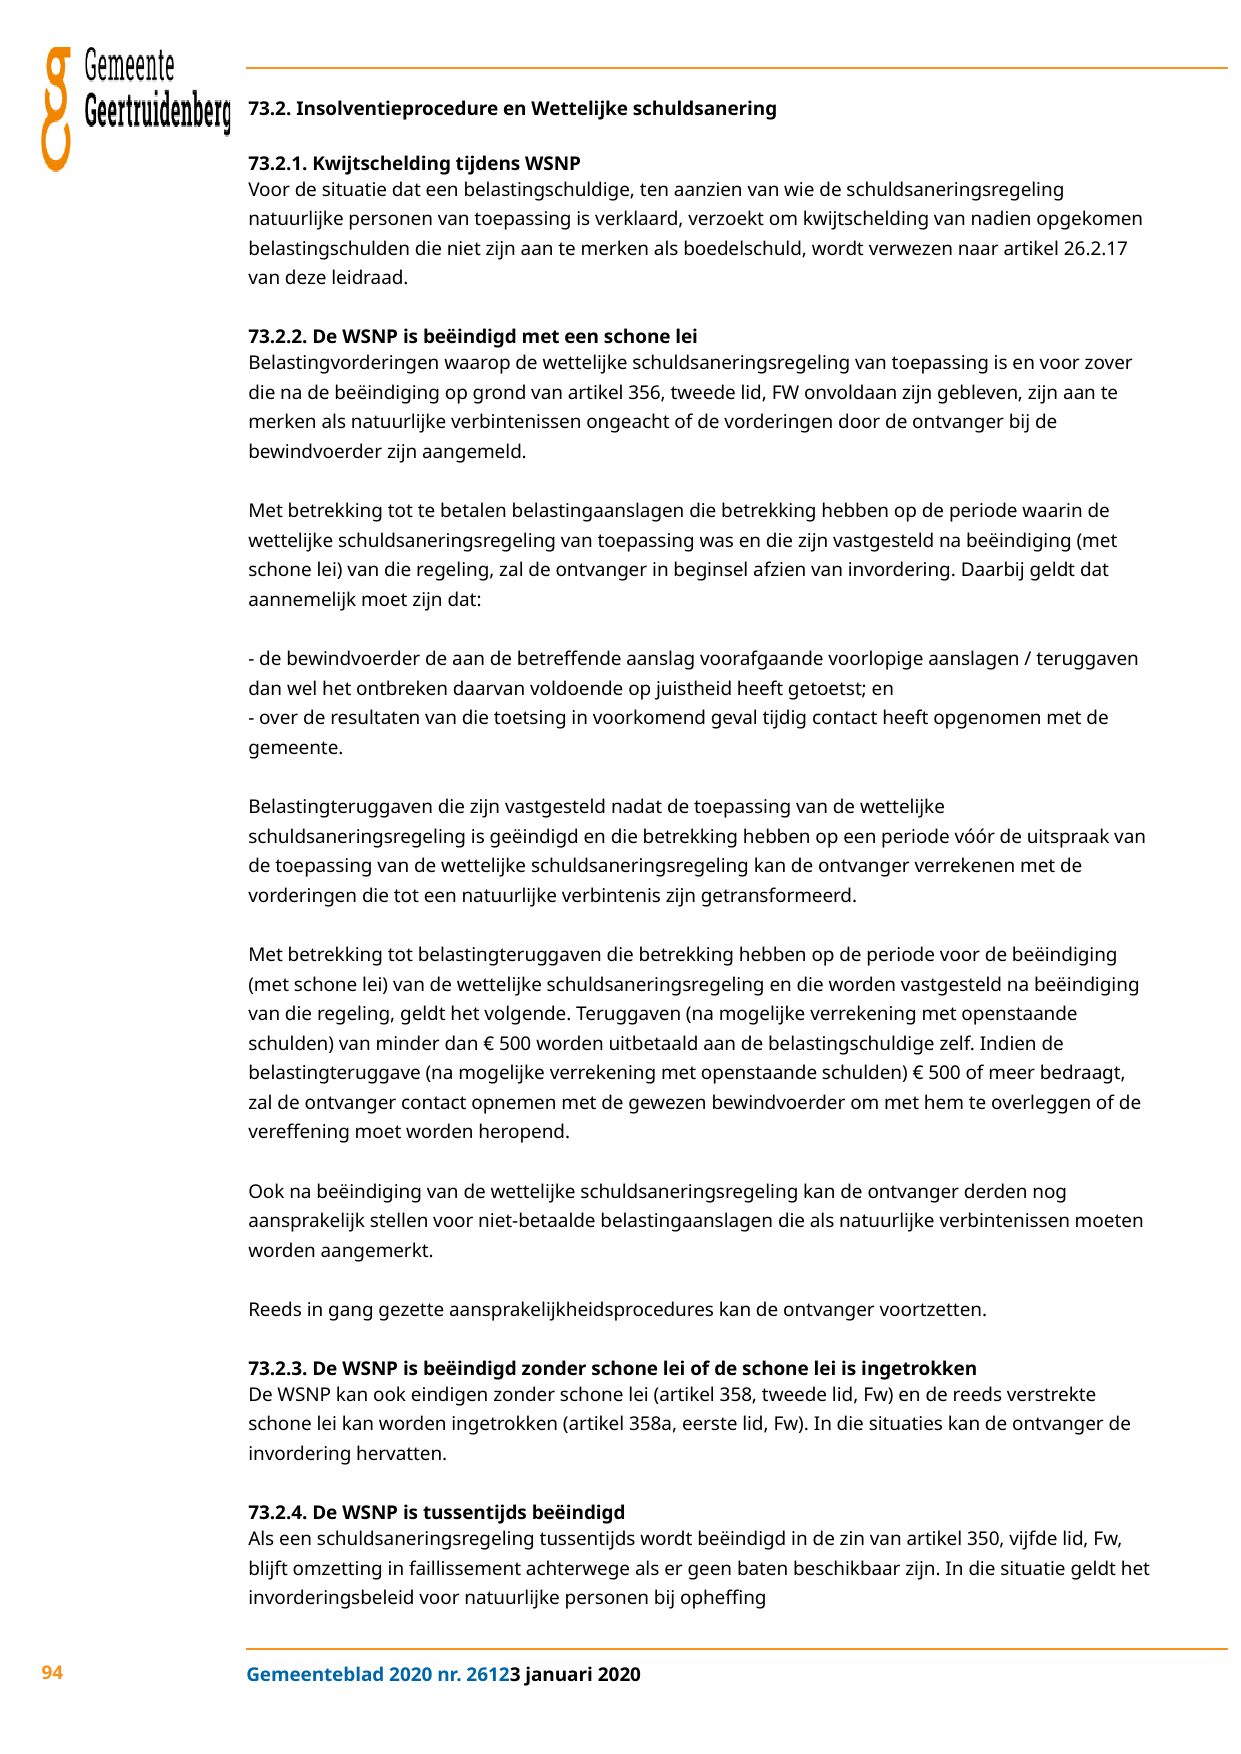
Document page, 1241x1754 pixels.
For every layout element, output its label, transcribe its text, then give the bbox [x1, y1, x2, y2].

text Met betrekking tot te betalen belastingaanslagen die betrekking hebben op de periode waarin de wettelijke schuldsaneringsregeling van toepassing was en die zijn vastgesteld na beëindiging (met schone lei) van die regeling, zal de ontvanger in beginsel afzien van invordering. Daarbij geldt dat aannemelijk moet zijn dat: [248, 497, 1152, 612]
text Belastingvorderingen waarop de wettelijke schuldsaneringsregeling van toepassing is en voor zover die na de beëindiging op grond van artikel 356, tweede lid, FW onvoldaan zijn gebleven, zijn aan te merken als natuurlijke verbintenissen ongeacht of de vorderingen door de ontvanger bij de bewindvoerder zijn aangemeld. [248, 349, 1152, 464]
text Voor de situatie dat een belastingschuldige, ten aanzien van wie de schuldsaneringsregeling natuurlijke personen van toepassing is verklaard, verzoekt om kwijtschelding van nadien opgekomen belastingschulden die niet zijn aan te merken als boedelschuld, wordt verwezen naar artikel 26.2.17 van deze leidraad. [248, 176, 1152, 290]
text Reeds in gang gezette aansprakelijkheidsprocedures kan de ontvanger voortzetten. [248, 1296, 1152, 1322]
text Met betrekking tot belastingteruggaven die betrekking hebben op de periode voor de beëindiging (met schone lei) van de wettelijke schuldsaneringsregeling en die worden vastgesteld na beëindiging van die regeling, geldt het volgende. Teruggaven (na mogelijke verrekening met openstaande schulden) van minder dan € 500 worden uitbetaald aan de belastingschuldige zelf. Indien de belastingteruggave (na mogelijke verrekening met openstaande schulden) € 500 of meer bedraagt, zal de ontvanger contact opnemen met de gewezen bewindvoerder om met hem te overleggen of de vereffening moet worden heropend. [248, 941, 1152, 1144]
text De WSNP kan ook eindigen zonder schone lei (artikel 358, tweede lid, Fw) en de reeds verstrekte schone lei kan worden ingetrokken (artikel 358a, eerste lid, Fw). In die situaties kan de ontvanger de invordering hervatten. [248, 1381, 1152, 1466]
picture [41, 47, 231, 172]
text 73.2.4. De WSNP is tussentijds beëindigd [248, 1499, 1152, 1525]
text 73.2.1. Kwijtschelding tijdens WSNP [248, 150, 1152, 176]
text 73.2. Insolventieprocedure en Wettelijke schuldsanering [248, 95, 1152, 121]
text Belastingteruggaven die zijn vastgesteld nadat de toepassing van de wettelijke schuldsaneringsregeling is geëindigd en die betrekking hebben op een periode vóór de uitspraak van de toepassing van de wettelijke schuldsaneringsregeling kan de ontvanger verrekenen met de vorderingen die tot een natuurlijke verbintenis zijn getransformeerd. [248, 793, 1152, 908]
text 73.2.2. De WSNP is beëindigd met een schone lei [248, 324, 1152, 349]
text 73.2.3. De WSNP is beëindigd zonder schone lei of de schone lei is ingetrokken [248, 1355, 1152, 1381]
text Als een schuldsaneringsregeling tussentijds wordt beëindigd in de zin van artikel 350, vijfde lid, Fw, blijft omzetting in faillissement achterwege als er geen baten beschikbaar zijn. In die situatie geldt het invorderingsbeleid voor natuurlijke personen bij opheffing [248, 1525, 1152, 1610]
text Ook na beëindiging van de wettelijke schuldsaneringsregeling kan de ontvanger derden nog aansprakelijk stellen voor niet-betaalde belastingaanslagen die als natuurlijke verbintenissen moeten worden aangemerkt. [248, 1178, 1152, 1263]
text - de bewindvoerder de aan de betreffende aanslag voorafgaande voorlopige aanslagen / teruggaven dan wel het ontbreken daarvan voldoende op juistheid heeft getoetst; en [248, 645, 1152, 701]
text - over de resultaten van die toetsing in voorkomend geval tijdig contact heeft opgenomen met de gemeente. [248, 704, 1152, 760]
